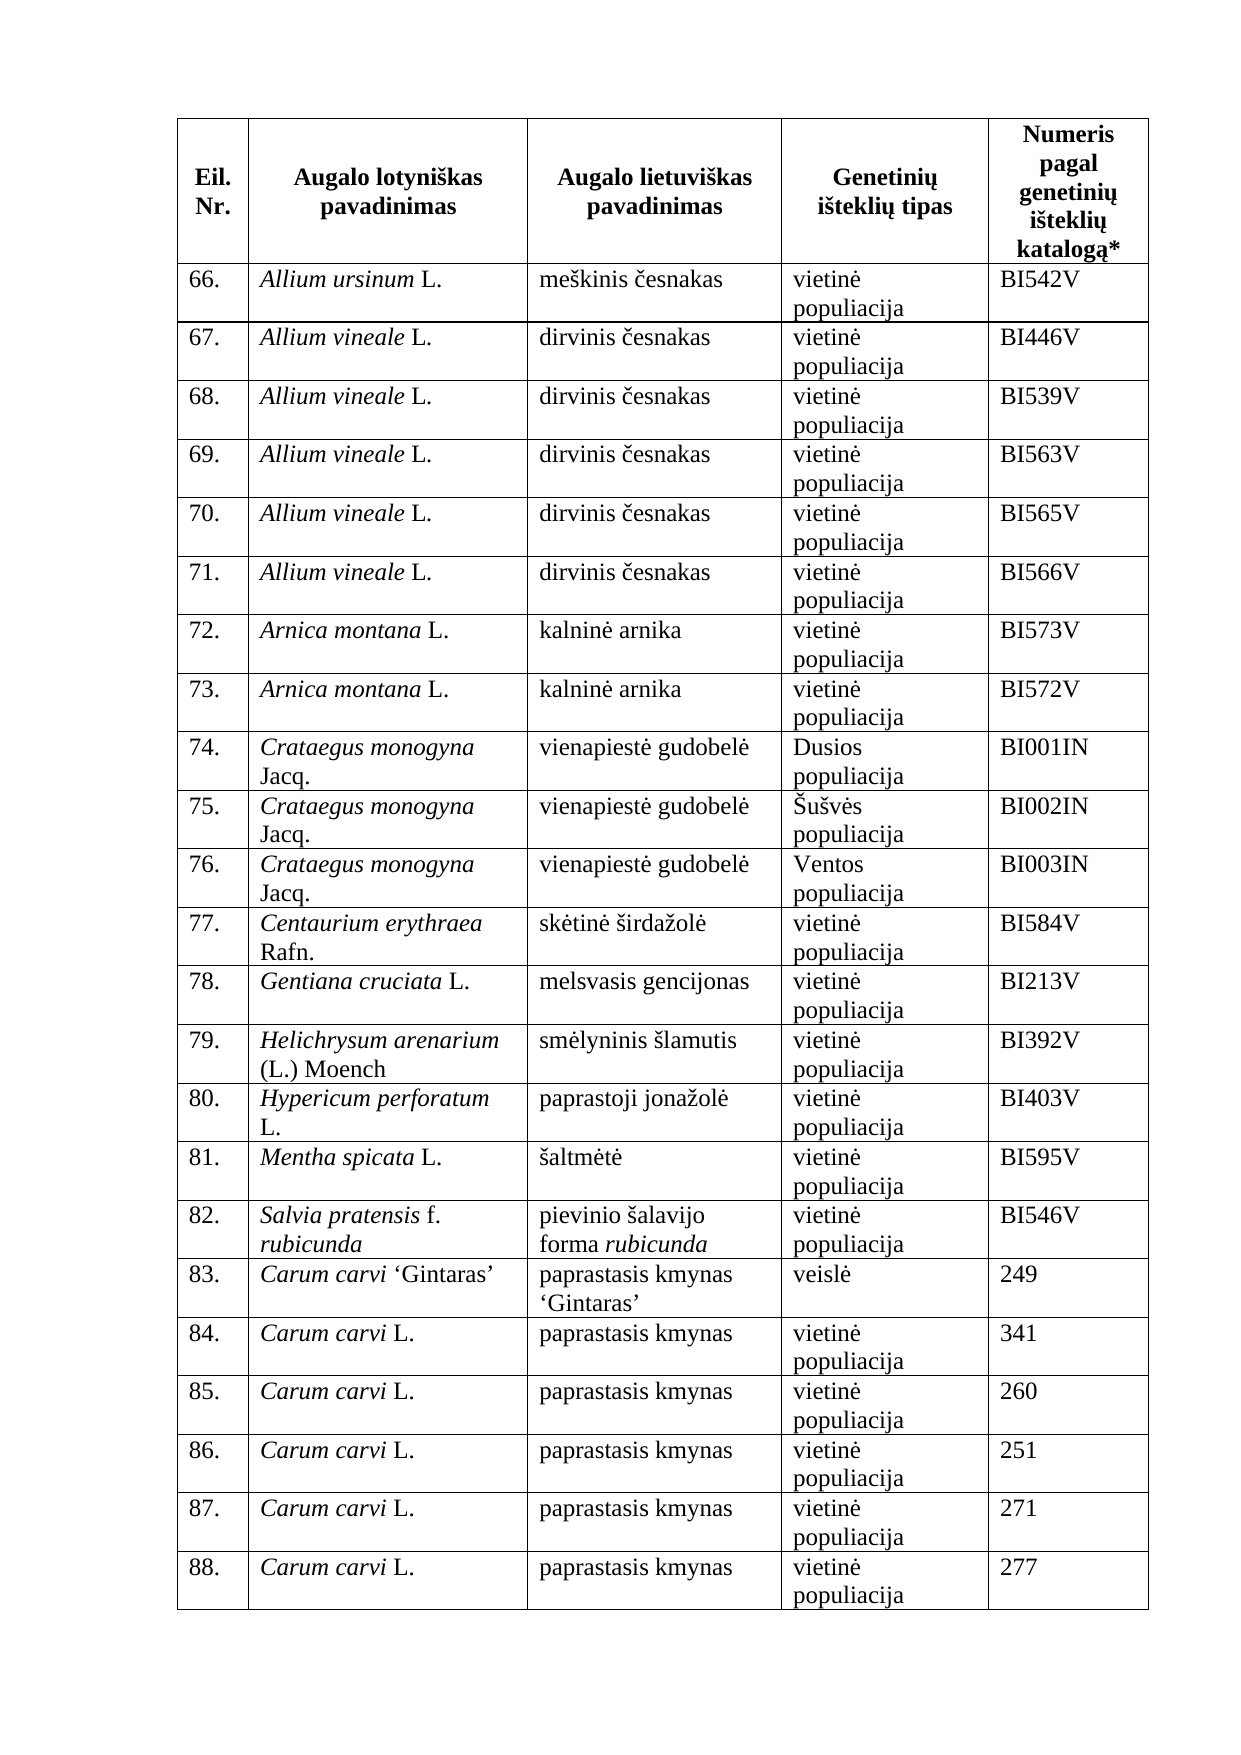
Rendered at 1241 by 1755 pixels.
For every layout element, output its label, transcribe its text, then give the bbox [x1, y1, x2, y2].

table_cell dirvinis česnakas [528, 323, 781, 380]
table_cell kalninė arnika [528, 615, 781, 673]
table_cell paprastoji jonažolė [528, 1084, 781, 1141]
table_cell Crataegus monogyna Jacq. [249, 791, 527, 848]
table_cell BI565V [989, 498, 1148, 556]
table_cell vienapiestė gudobelė [528, 791, 781, 848]
table_cell 260 [989, 1376, 1148, 1434]
table_cell Mentha spicata L. [249, 1142, 527, 1199]
table_cell 277 [989, 1552, 1148, 1609]
table_cell paprastasis kmynas [528, 1552, 781, 1609]
table_cell Crataegus monogyna Jacq. [249, 732, 527, 790]
table_cell kalninė arnika [528, 674, 781, 731]
table_cell 76. [178, 849, 248, 907]
table_cell vietinė populiacija [782, 615, 988, 673]
table_cell BI002IN [989, 791, 1148, 848]
table_cell 72. [178, 615, 248, 673]
table_cell 73. [178, 674, 248, 731]
table_cell 68. [178, 381, 248, 438]
table_cell vietinė populiacija [782, 381, 988, 438]
table_cell Salvia pratensis f. rubicunda [249, 1201, 527, 1258]
table_cell veislė [782, 1259, 988, 1317]
table_cell vietinė populiacija [782, 1201, 988, 1258]
table_cell 249 [989, 1259, 1148, 1317]
table_cell paprastasis kmynas [528, 1435, 781, 1492]
table_cell BI392V [989, 1025, 1148, 1082]
table_cell BI003IN [989, 849, 1148, 907]
table_cell Allium vineale L. [249, 557, 527, 614]
table_cell vietinė populiacija [782, 908, 988, 965]
table_cell dirvinis česnakas [528, 557, 781, 614]
table_cell vietinė populiacija [782, 440, 988, 497]
table_cell vietinė populiacija [782, 1493, 988, 1551]
table_cell vietinė populiacija [782, 323, 988, 380]
table_cell melsvasis gencijonas [528, 966, 781, 1024]
table_cell 67. [178, 323, 248, 380]
table_cell 251 [989, 1435, 1148, 1492]
table_cell paprastasis kmynas [528, 1318, 781, 1375]
table_cell 81. [178, 1142, 248, 1199]
table_cell Helichrysum arenarium (L.) Moench [249, 1025, 527, 1082]
table_cell BI539V [989, 381, 1148, 438]
table_cell vienapiestė gudobelė [528, 732, 781, 790]
table_cell 70. [178, 498, 248, 556]
table_cell BI403V [989, 1084, 1148, 1141]
table_cell BI001IN [989, 732, 1148, 790]
table_cell vietinė populiacija [782, 1376, 988, 1434]
table_cell BI595V [989, 1142, 1148, 1199]
table_cell 66. [178, 264, 248, 321]
table_cell dirvinis česnakas [528, 381, 781, 438]
table_cell BI566V [989, 557, 1148, 614]
table_cell vietinė populiacija [782, 1552, 988, 1609]
table_cell Centaurium erythraea Rafn. [249, 908, 527, 965]
table_cell paprastasis kmynas ‘Gintaras’ [528, 1259, 781, 1317]
table_cell vienapiestė gudobelė [528, 849, 781, 907]
table_cell Allium vineale L. [249, 498, 527, 556]
table_cell vietinė populiacija [782, 1318, 988, 1375]
table_cell 88. [178, 1552, 248, 1609]
table_cell Allium ursinum L. [249, 264, 527, 321]
table_cell Hypericum perforatum L. [249, 1084, 527, 1141]
table_cell šaltmėtė [528, 1142, 781, 1199]
table_cell meškinis česnakas [528, 264, 781, 321]
table_cell 71. [178, 557, 248, 614]
table_cell 83. [178, 1259, 248, 1317]
table_cell 79. [178, 1025, 248, 1082]
table_cell Arnica montana L. [249, 674, 527, 731]
table_cell Carum carvi L. [249, 1552, 527, 1609]
table_cell Carum carvi ‘Gintaras’ [249, 1259, 527, 1317]
table_cell vietinė populiacija [782, 264, 988, 321]
table_cell 85. [178, 1376, 248, 1434]
table_cell Ventos populiacija [782, 849, 988, 907]
table_cell vietinė populiacija [782, 1142, 988, 1199]
table_cell vietinė populiacija [782, 1084, 988, 1141]
table_header Augalo lietuviškas pavadinimas [528, 119, 781, 263]
table_cell pievinio šalavijo forma rubicunda [528, 1201, 781, 1258]
table_header Genetinių išteklių tipas [782, 119, 988, 263]
table_cell smėlyninis šlamutis [528, 1025, 781, 1082]
table_header Numeris pagal genetinių išteklių katalogą* [989, 119, 1148, 263]
table_cell dirvinis česnakas [528, 440, 781, 497]
table_cell Carum carvi L. [249, 1493, 527, 1551]
table_cell dirvinis česnakas [528, 498, 781, 556]
table_header Augalo lotyniškas pavadinimas [249, 119, 527, 263]
table_cell BI542V [989, 264, 1148, 321]
table_cell vietinė populiacija [782, 1435, 988, 1492]
table_cell vietinė populiacija [782, 966, 988, 1024]
table_cell BI572V [989, 674, 1148, 731]
table_cell 74. [178, 732, 248, 790]
table_cell BI584V [989, 908, 1148, 965]
table_cell 80. [178, 1084, 248, 1141]
table_cell BI563V [989, 440, 1148, 497]
table_cell 87. [178, 1493, 248, 1551]
table_cell vietinė populiacija [782, 1025, 988, 1082]
table_cell Crataegus monogyna Jacq. [249, 849, 527, 907]
table_cell skėtinė širdažolė [528, 908, 781, 965]
table_cell BI446V [989, 323, 1148, 380]
table_cell 69. [178, 440, 248, 497]
table_cell vietinė populiacija [782, 557, 988, 614]
table_cell Carum carvi L. [249, 1435, 527, 1492]
table_cell Gentiana cruciata L. [249, 966, 527, 1024]
table_cell Allium vineale L. [249, 323, 527, 380]
table_cell vietinė populiacija [782, 498, 988, 556]
table_cell Šušvės populiacija [782, 791, 988, 848]
table_cell 341 [989, 1318, 1148, 1375]
table_cell 77. [178, 908, 248, 965]
table_cell Carum carvi L. [249, 1318, 527, 1375]
table_cell 75. [178, 791, 248, 848]
table_cell paprastasis kmynas [528, 1376, 781, 1434]
table_cell 78. [178, 966, 248, 1024]
table_cell vietinė populiacija [782, 674, 988, 731]
table_cell Arnica montana L. [249, 615, 527, 673]
table_header Eil. Nr. [178, 119, 248, 263]
table_cell Carum carvi L. [249, 1376, 527, 1434]
table_cell BI573V [989, 615, 1148, 673]
table_cell Allium vineale L. [249, 381, 527, 438]
table_cell BI546V [989, 1201, 1148, 1258]
table_cell Dusios populiacija [782, 732, 988, 790]
table_cell paprastasis kmynas [528, 1493, 781, 1551]
table_cell 82. [178, 1201, 248, 1258]
table_cell 271 [989, 1493, 1148, 1551]
table_cell BI213V [989, 966, 1148, 1024]
table_cell 86. [178, 1435, 248, 1492]
table_cell Allium vineale L. [249, 440, 527, 497]
table_cell 84. [178, 1318, 248, 1375]
